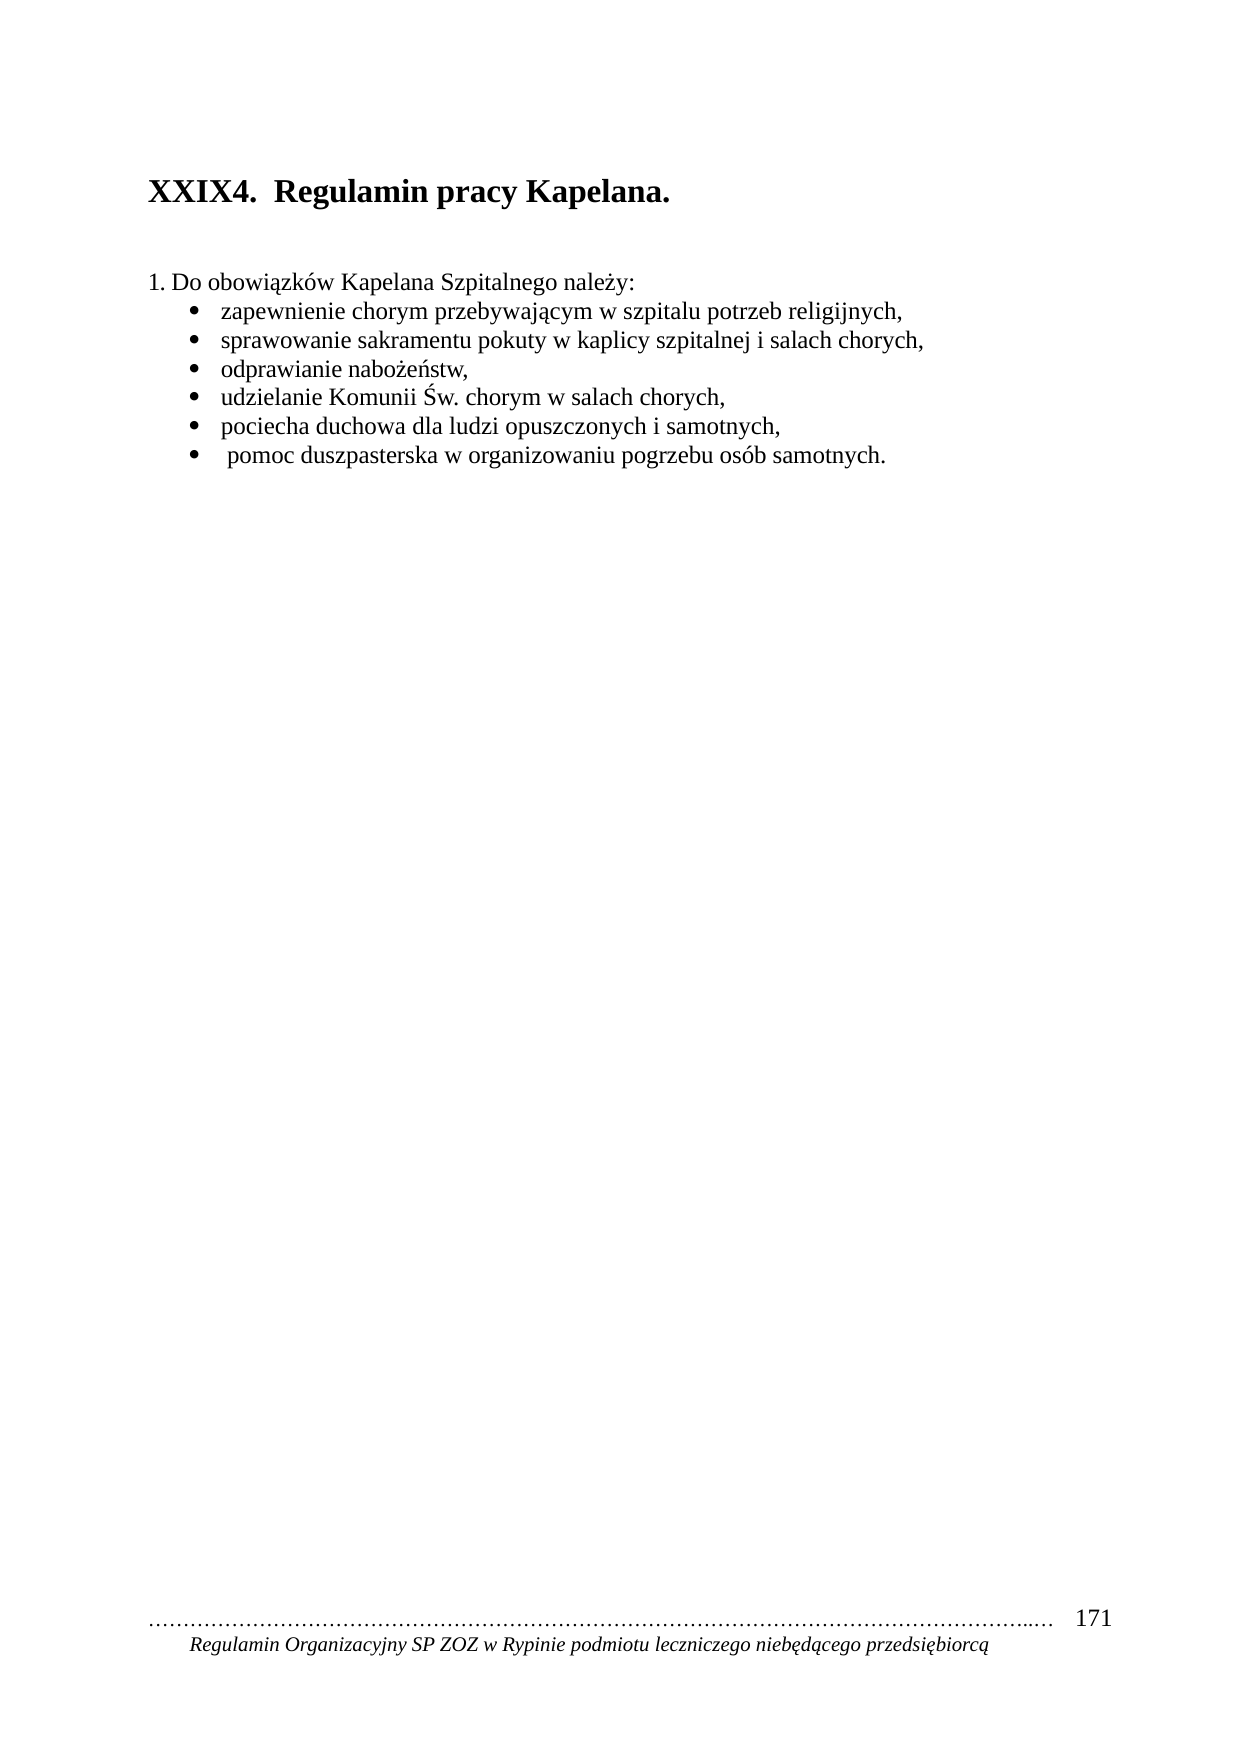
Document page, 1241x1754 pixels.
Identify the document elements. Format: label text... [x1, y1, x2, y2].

text XXIX4. Regulamin pracy Kapelana. [148, 172, 1137, 210]
text 1. Do obowiązków Kapelana Szpitalnego należy: [148, 267, 1137, 296]
list pociecha duchowa dla ludzi opuszczonych i samotnych, [190, 411, 1137, 440]
list udzielanie Komunii Św. chorym w salach chorych, [190, 382, 1137, 411]
list odprawianie nabożeństw, [190, 354, 1137, 382]
list zapewnienie chorym przebywającym w szpitalu potrzeb religijnych, [190, 296, 1137, 325]
list sprawowanie sakramentu pokuty w kaplicy szpitalnej i salach chorych, [190, 325, 1137, 354]
list pomoc duszpasterska w organizowaniu pogrzebu osób samotnych. [190, 440, 1137, 469]
